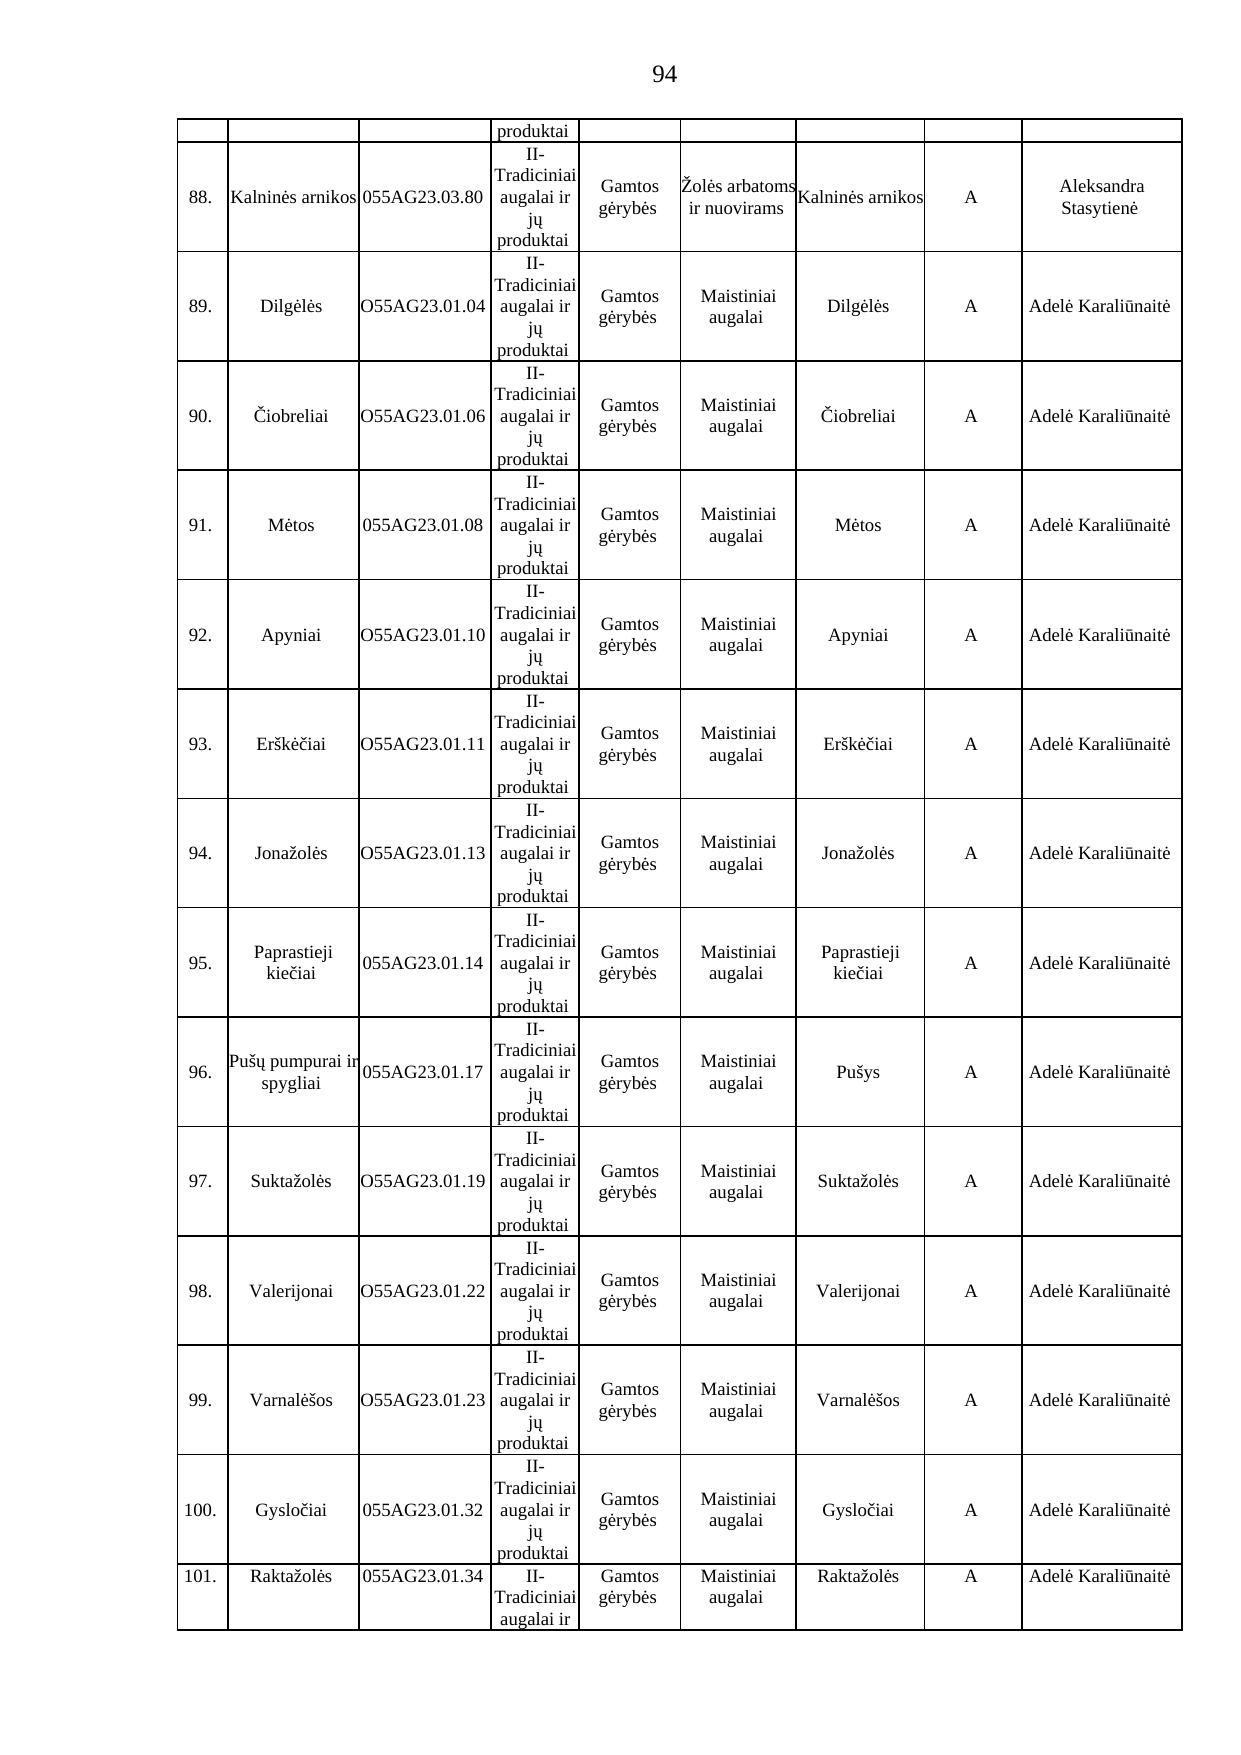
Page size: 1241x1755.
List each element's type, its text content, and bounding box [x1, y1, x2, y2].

table_cell Čiobreliai [229, 362, 358, 469]
table_cell Suktažolės [229, 1127, 358, 1235]
table_cell A [925, 799, 1021, 907]
table_cell II-Tradiciniai augalai ir jų produktai [492, 1018, 578, 1126]
table_cell 92. [178, 580, 227, 688]
table_cell Adelė Karaliūnaitė [1023, 1455, 1181, 1563]
table_cell Adelė Karaliūnaitė [1023, 690, 1181, 797]
table_cell A [925, 143, 1021, 251]
table_cell Gamtos gėrybės [580, 471, 680, 579]
table_cell O55AG23.01.22 [360, 1237, 490, 1344]
table_cell [925, 120, 1021, 141]
table_cell Adelė Karaliūnaitė [1023, 1565, 1181, 1629]
table_cell II-Tradiciniai augalai ir jų produktai [492, 362, 578, 469]
table_cell II-Tradiciniai augalai ir jų produktai [492, 1237, 578, 1344]
table_cell A [925, 471, 1021, 579]
table_cell Raktažolės [229, 1565, 358, 1629]
table_cell Adelė Karaliūnaitė [1023, 908, 1181, 1016]
table_cell 94. [178, 799, 227, 907]
table_cell Gamtos gėrybės [580, 690, 680, 797]
table_cell 055AG23.01.17 [360, 1018, 490, 1126]
table_cell Jonažolės [229, 799, 358, 907]
table_cell Adelė Karaliūnaitė [1023, 799, 1181, 907]
table_cell Gysločiai [229, 1455, 358, 1563]
table_cell O55AG23.01.11 [360, 690, 490, 797]
table_cell II-Tradiciniai augalai ir jų produktai [492, 580, 578, 688]
table_cell Apyniai [797, 580, 924, 688]
table_cell Gamtos gėrybės [580, 1127, 680, 1235]
table_cell 97. [178, 1127, 227, 1235]
table_cell 055AG23.03.80 [360, 143, 490, 251]
table_cell II-Tradiciniai augalai ir jų produktai [492, 1346, 578, 1454]
table_cell [229, 120, 358, 141]
table_cell II-Tradiciniai augalai ir jų produktai [492, 690, 578, 797]
table_cell Suktažolės [797, 1127, 924, 1235]
table_cell Maistiniai augalai [681, 1127, 795, 1235]
table_cell Maistiniai augalai [681, 1018, 795, 1126]
table_cell II-Tradiciniai augalai ir jų produktai [492, 252, 578, 360]
table_cell Gamtos gėrybės [580, 1346, 680, 1454]
table_cell A [925, 1237, 1021, 1344]
table_cell Valerijonai [797, 1237, 924, 1344]
table_cell Paprastieji kiečiai [229, 908, 358, 1016]
table_cell Gamtos gėrybės [580, 1018, 680, 1126]
table_cell Maistiniai augalai [681, 252, 795, 360]
table_cell Adelė Karaliūnaitė [1023, 1018, 1181, 1126]
table_cell 89. [178, 252, 227, 360]
table_cell II-Tradiciniai augalai ir jų produktai [492, 799, 578, 907]
table_cell A [925, 1127, 1021, 1235]
table_cell A [925, 908, 1021, 1016]
table_cell 98. [178, 1237, 227, 1344]
table_cell Gamtos gėrybės [580, 143, 680, 251]
table_cell O55AG23.01.13 [360, 799, 490, 907]
table_cell 95. [178, 908, 227, 1016]
table_cell A [925, 690, 1021, 797]
table_cell Gamtos gėrybės [580, 799, 680, 907]
table_cell Adelė Karaliūnaitė [1023, 1237, 1181, 1344]
table_cell A [925, 362, 1021, 469]
table_cell A [925, 1018, 1021, 1126]
table_cell Maistiniai augalai [681, 471, 795, 579]
table_cell 93. [178, 690, 227, 797]
table_cell 055AG23.01.08 [360, 471, 490, 579]
table_cell Maistiniai augalai [681, 690, 795, 797]
table_cell [797, 120, 924, 141]
table_cell 96. [178, 1018, 227, 1126]
table_cell II-Tradiciniai augalai ir jų produktai [492, 1455, 578, 1563]
table_cell A [925, 580, 1021, 688]
table_cell O55AG23.01.19 [360, 1127, 490, 1235]
table_cell Maistiniai augalai [681, 799, 795, 907]
table_cell Adelė Karaliūnaitė [1023, 362, 1181, 469]
table_cell Adelė Karaliūnaitė [1023, 252, 1181, 360]
table_cell Čiobreliai [797, 362, 924, 469]
table_cell [681, 120, 795, 141]
table_cell 055AG23.01.32 [360, 1455, 490, 1563]
table_cell 055AG23.01.14 [360, 908, 490, 1016]
table_cell Gamtos gėrybės [580, 1565, 680, 1629]
table_cell Erškėčiai [797, 690, 924, 797]
table_cell O55AG23.01.06 [360, 362, 490, 469]
table_cell Gamtos gėrybės [580, 908, 680, 1016]
table_cell Maistiniai augalai [681, 1565, 795, 1629]
table_cell Erškėčiai [229, 690, 358, 797]
table_cell Valerijonai [229, 1237, 358, 1344]
table_cell 055AG23.01.34 [360, 1565, 490, 1629]
table_cell A [925, 252, 1021, 360]
table_cell Aleksandra Stasytienė [1023, 143, 1181, 251]
table_cell II-Tradiciniai augalai ir jų produktai [492, 471, 578, 579]
table_cell [178, 120, 227, 141]
table_cell A [925, 1455, 1021, 1563]
table_cell Pušų pumpurai ir spygliai [229, 1018, 358, 1126]
table_cell Žolės arbatoms ir nuovirams [681, 143, 795, 251]
table_cell 101. [178, 1565, 227, 1629]
table_cell Maistiniai augalai [681, 362, 795, 469]
table_cell [580, 120, 680, 141]
table_cell O55AG23.01.23 [360, 1346, 490, 1454]
table_cell Paprastieji kiečiai [797, 908, 924, 1016]
table_cell Jonažolės [797, 799, 924, 907]
table_cell Maistiniai augalai [681, 1346, 795, 1454]
table_cell II-Tradiciniai augalai ir [492, 1565, 578, 1629]
table_cell Adelė Karaliūnaitė [1023, 1127, 1181, 1235]
table_cell Adelė Karaliūnaitė [1023, 1346, 1181, 1454]
table_cell Adelė Karaliūnaitė [1023, 471, 1181, 579]
table_cell II-Tradiciniai augalai ir jų produktai [492, 908, 578, 1016]
table_cell Varnalėšos [229, 1346, 358, 1454]
table_cell Varnalėšos [797, 1346, 924, 1454]
table_cell produktai [492, 120, 578, 141]
table_cell Maistiniai augalai [681, 1237, 795, 1344]
table_cell Adelė Karaliūnaitė [1023, 580, 1181, 688]
table_cell Maistiniai augalai [681, 1455, 795, 1563]
table_cell Mėtos [229, 471, 358, 579]
table_cell Gamtos gėrybės [580, 580, 680, 688]
table_cell Apyniai [229, 580, 358, 688]
table_cell Raktažolės [797, 1565, 924, 1629]
table_cell 91. [178, 471, 227, 579]
table_cell Kalninės arnikos [797, 143, 924, 251]
table_cell A [925, 1565, 1021, 1629]
table_cell 88. [178, 143, 227, 251]
table_cell Gysločiai [797, 1455, 924, 1563]
table_cell Gamtos gėrybės [580, 1237, 680, 1344]
table_cell Gamtos gėrybės [580, 1455, 680, 1563]
table_cell 100. [178, 1455, 227, 1563]
table_cell [360, 120, 490, 141]
table_cell Maistiniai augalai [681, 580, 795, 688]
table_cell II-Tradiciniai augalai ir jų produktai [492, 143, 578, 251]
table_cell [1023, 120, 1181, 141]
table_cell Maistiniai augalai [681, 908, 795, 1016]
table_cell Dilgėlės [229, 252, 358, 360]
table_cell II-Tradiciniai augalai ir jų produktai [492, 1127, 578, 1235]
table_cell O55AG23.01.10 [360, 580, 490, 688]
table_cell Kalninės arnikos [229, 143, 358, 251]
table_cell Gamtos gėrybės [580, 252, 680, 360]
table_cell A [925, 1346, 1021, 1454]
table_cell Dilgėlės [797, 252, 924, 360]
table_cell Mėtos [797, 471, 924, 579]
table_cell O55AG23.01.04 [360, 252, 490, 360]
table_cell Gamtos gėrybės [580, 362, 680, 469]
table_cell Pušys [797, 1018, 924, 1126]
table_cell 90. [178, 362, 227, 469]
table_cell 99. [178, 1346, 227, 1454]
